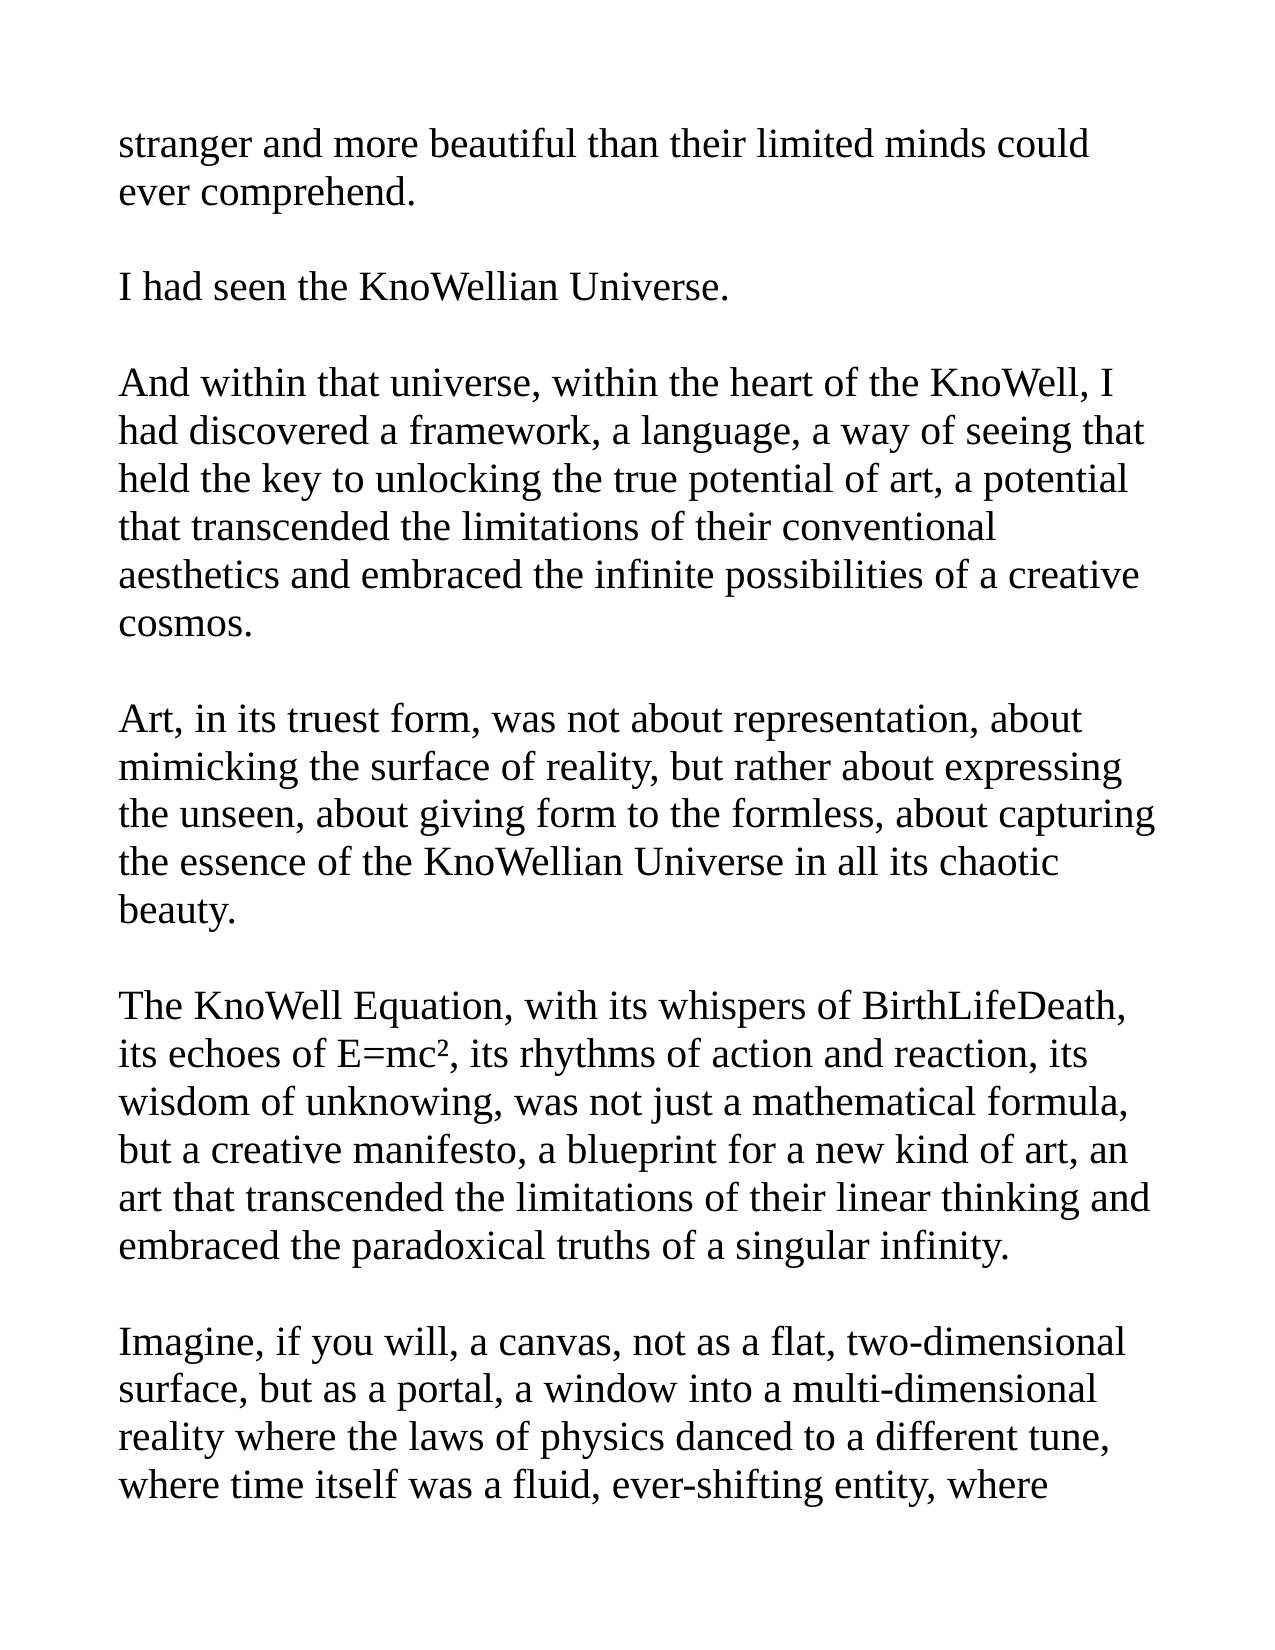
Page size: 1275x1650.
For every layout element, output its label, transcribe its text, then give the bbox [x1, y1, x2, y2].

text The KnoWell Equation, with its whispers of BirthLifeDeath, its echoes of E=mc², its rhythms of action and reaction, its wisdom of unknowing, was not just a mathematical formula, but a creative manifesto, a blueprint for a new kind of art, an art that transcended the limitations of their linear thinking and embraced the paradoxical truths of a singular infinity. [118, 981, 1157, 1268]
text stranger and more beautiful than their limited minds could ever comprehend. [118, 118, 1157, 214]
text I had seen the KnoWellian Universe. [118, 262, 1157, 310]
text Imagine, if you will, a canvas, not as a flat, two-dimensional surface, but as a portal, a window into a multi-dimensional reality where the laws of physics danced to a different tune, where time itself was a fluid, ever-shifting entity, where [118, 1316, 1157, 1508]
text And within that universe, within the heart of the KnoWell, I had discovered a framework, a language, a way of seeing that held the key to unlocking the true potential of art, a potential that transcended the limitations of their conventional aesthetics and embraced the infinite possibilities of a creative cosmos. [118, 358, 1157, 645]
text Art, in its truest form, was not about representation, about mimicking the surface of reality, but rather about expressing the unseen, about giving form to the formless, about capturing the essence of the KnoWellian Universe in all its chaotic beauty. [118, 693, 1157, 933]
